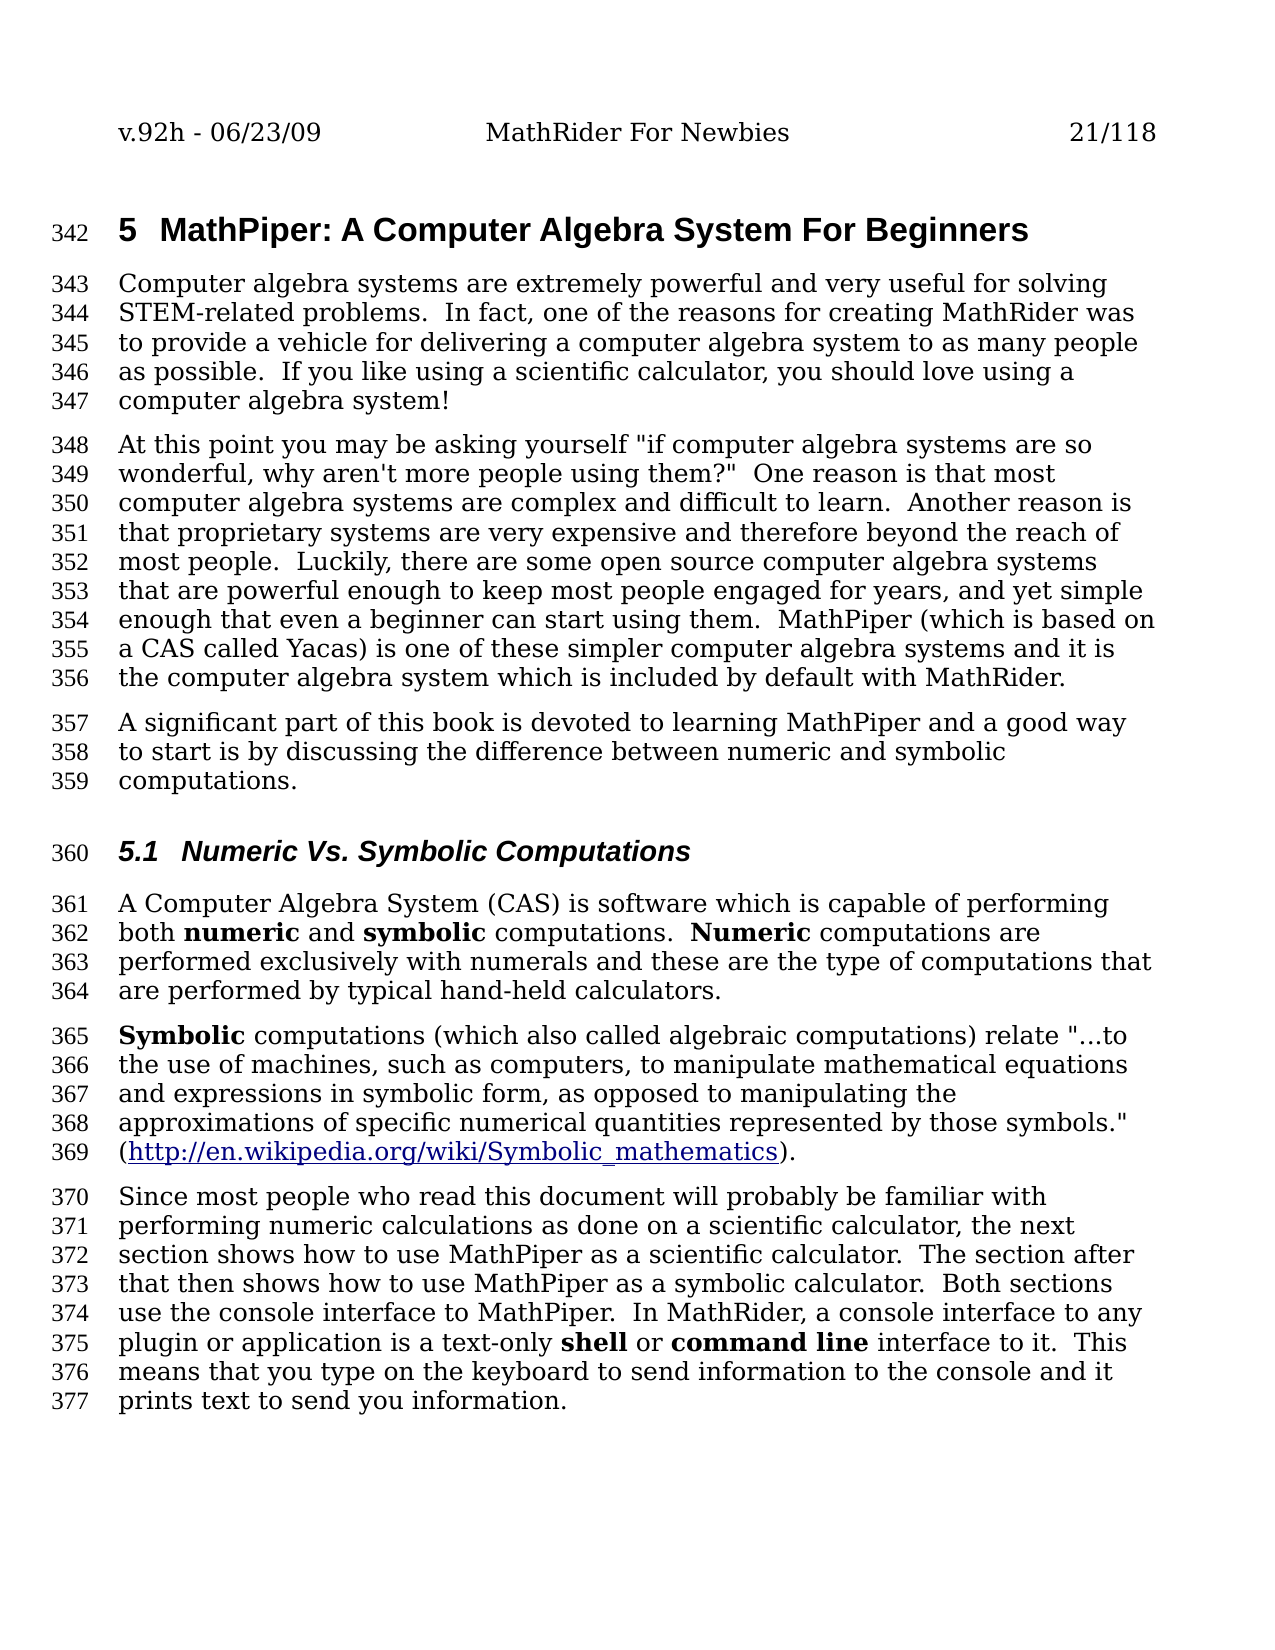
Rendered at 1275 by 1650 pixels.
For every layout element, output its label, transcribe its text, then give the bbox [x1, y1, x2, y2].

subtitle Numeric Vs. Symbolic Computations [118, 834, 1157, 868]
text Since most people who read this document will probably be familiar with performing numeric calculations as done on a scientific calculator, the next section shows how to use MathPiper as a scientific calculator. The section after that then shows how to use MathPiper as a symbolic calculator. Both sections use the console interface to MathPiper. In MathRider, a console interface to any plugin or application is a text-only shell or command line interface to it. This means that you type on the keyboard to send information to the console and it prints text to send you information. [118, 1182, 1157, 1415]
text Symbolic computations (which also called algebraic computations) relate "...to the use of machines, such as computers, to manipulate mathematical equations and expressions in symbolic form, as opposed to manipulating the approximations of specific numerical quantities represented by those symbols." (http://en.wikipedia.org/wiki/Symbolic_mathematics). [118, 1021, 1157, 1167]
text A significant part of this book is devoted to learning MathPiper and a good way to start is by discussing the difference between numeric and symbolic computations. [118, 708, 1157, 795]
text At this point you may be asking yourself "if computer algebra systems are so wonderful, why aren't more people using them?" One reason is that most computer algebra systems are complex and difficult to learn. Another reason is that proprietary systems are very expensive and therefore beyond the reach of most people. Luckily, there are some open source computer algebra systems that are powerful enough to keep most people engaged for years, and yet simple enough that even a beginner can start using them. MathPiper (which is based on a CAS called Yacas) is one of these simpler computer algebra systems and it is the computer algebra system which is included by default with MathRider. [118, 430, 1157, 693]
text Computer algebra systems are extremely powerful and very useful for solving STEM-related problems. In fact, one of the reasons for creating MathRider was to provide a vehicle for delivering a computer algebra system to as many people as possible. If you like using a scientific calculator, you should love using a computer algebra system! [118, 269, 1157, 415]
subtitle MathPiper: A Computer Algebra System For Beginners [118, 210, 1157, 248]
text A Computer Algebra System (CAS) is software which is capable of performing both numeric and symbolic computations. Numeric computations are performed exclusively with numerals and these are the type of computations that are performed by typical hand-held calculators. [118, 889, 1157, 1006]
